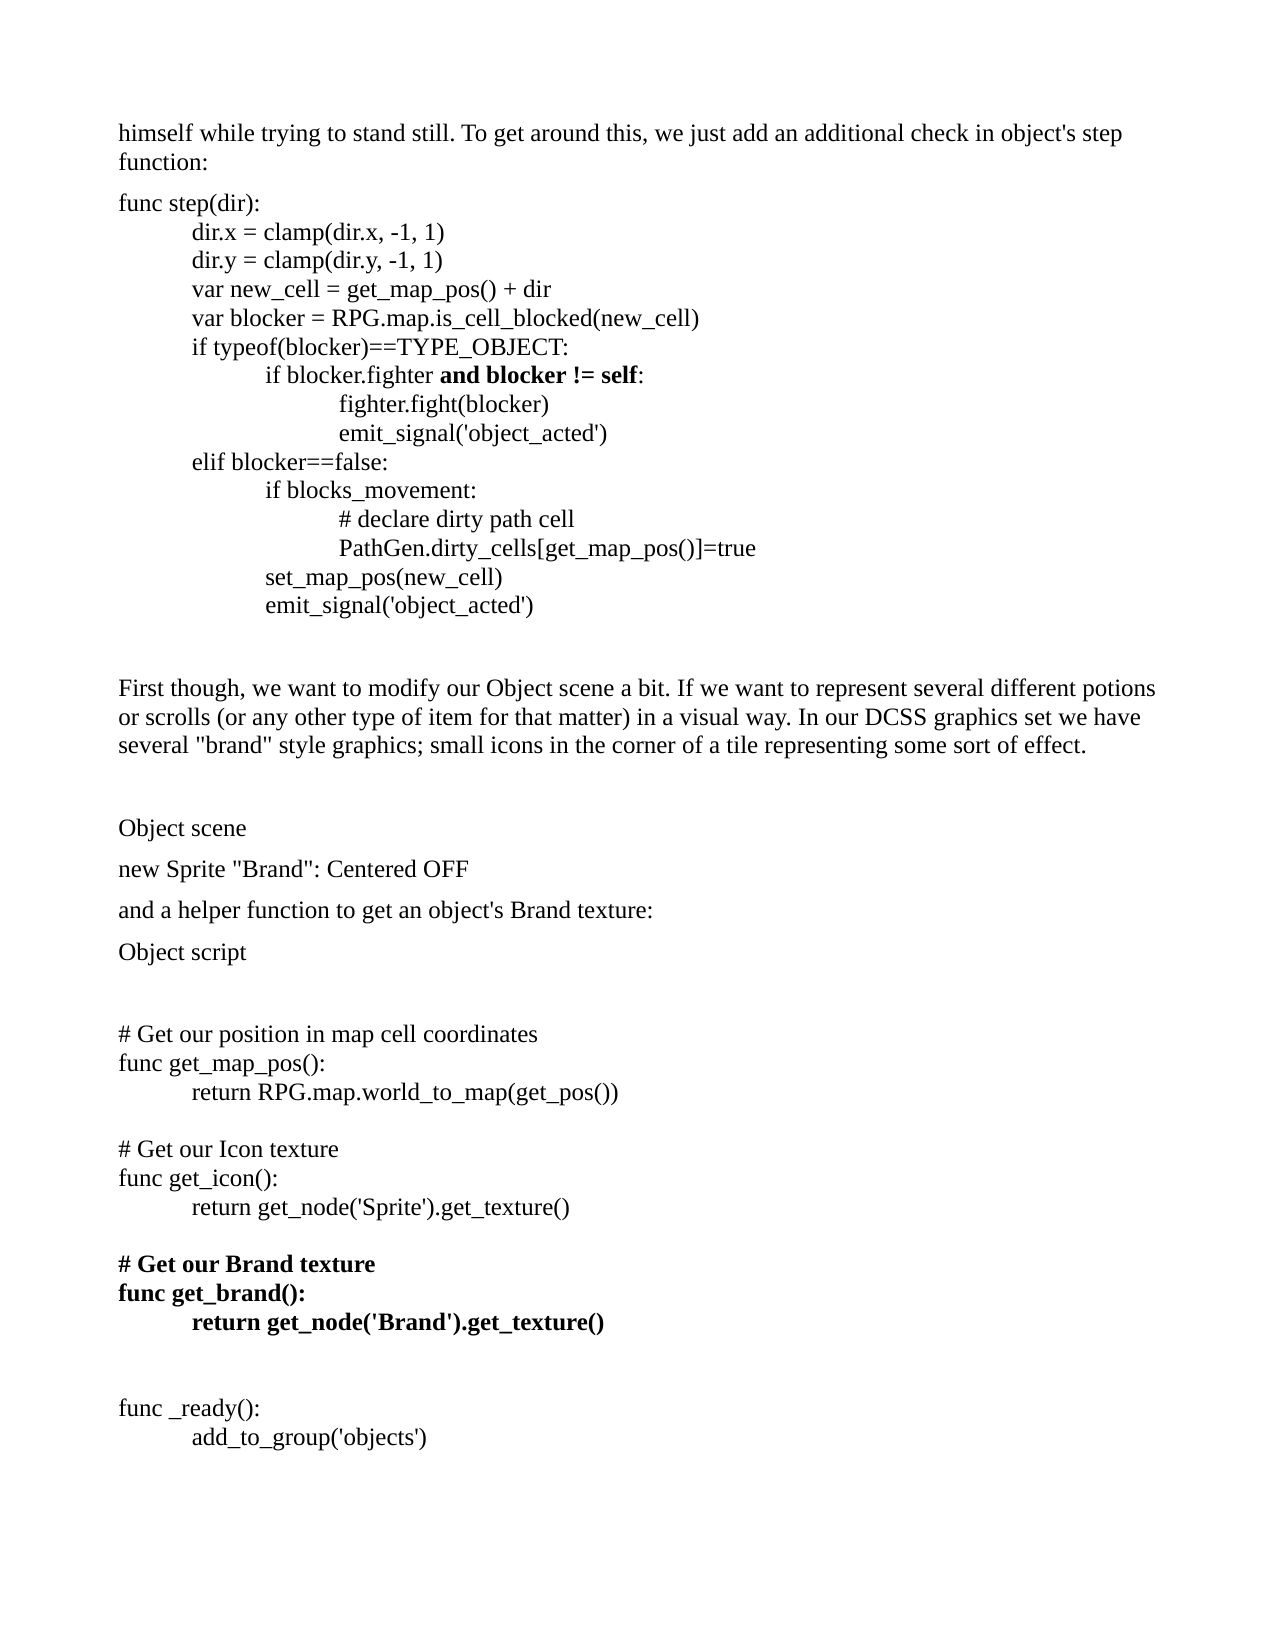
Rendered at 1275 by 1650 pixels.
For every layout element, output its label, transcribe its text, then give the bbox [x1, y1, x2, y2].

text Object script [118, 937, 1157, 966]
text # Get our position in map cell coordinates func get_map_pos(): return RPG.map.world_to_map(get_pos()) # Get our Icon texture func get_icon(): return get_node('Sprite').get_texture() # Get our Brand texture func get_brand(): return get_node('Brand').get_texture() func _ready(): add_to_group('objects') [118, 1019, 1157, 1451]
text func step(dir): dir.x = clamp(dir.x, -1, 1) dir.y = clamp(dir.y, -1, 1) var new_cell = get_map_pos() + dir var blocker = RPG.map.is_cell_blocked(new_cell) if typeof(blocker)==TYPE_OBJECT: if blocker.fighter and blocker != self: fighter.fight(blocker) emit_signal('object_acted') elif blocker==false: if blocks_movement: # declare dirty path cell PathGen.dirty_cells[get_map_pos()]=true set_map_pos(new_cell) emit_signal('object_acted') [118, 188, 1157, 619]
text First though, we want to modify our Object scene a bit. If we want to represent several different potions or scrolls (or any other type of item for that matter) in a visual way. In our DCSS graphics set we have several "brand" style graphics; small icons in the corner of a tile representing some sort of effect. [118, 673, 1157, 759]
text Object scene [118, 813, 1157, 842]
text new Sprite "Brand": Centered OFF [118, 854, 1157, 883]
text himself while trying to stand still. To get around this, we just add an additional check in object's step function: [118, 118, 1157, 176]
text and a helper function to get an object's Brand texture: [118, 896, 1157, 924]
